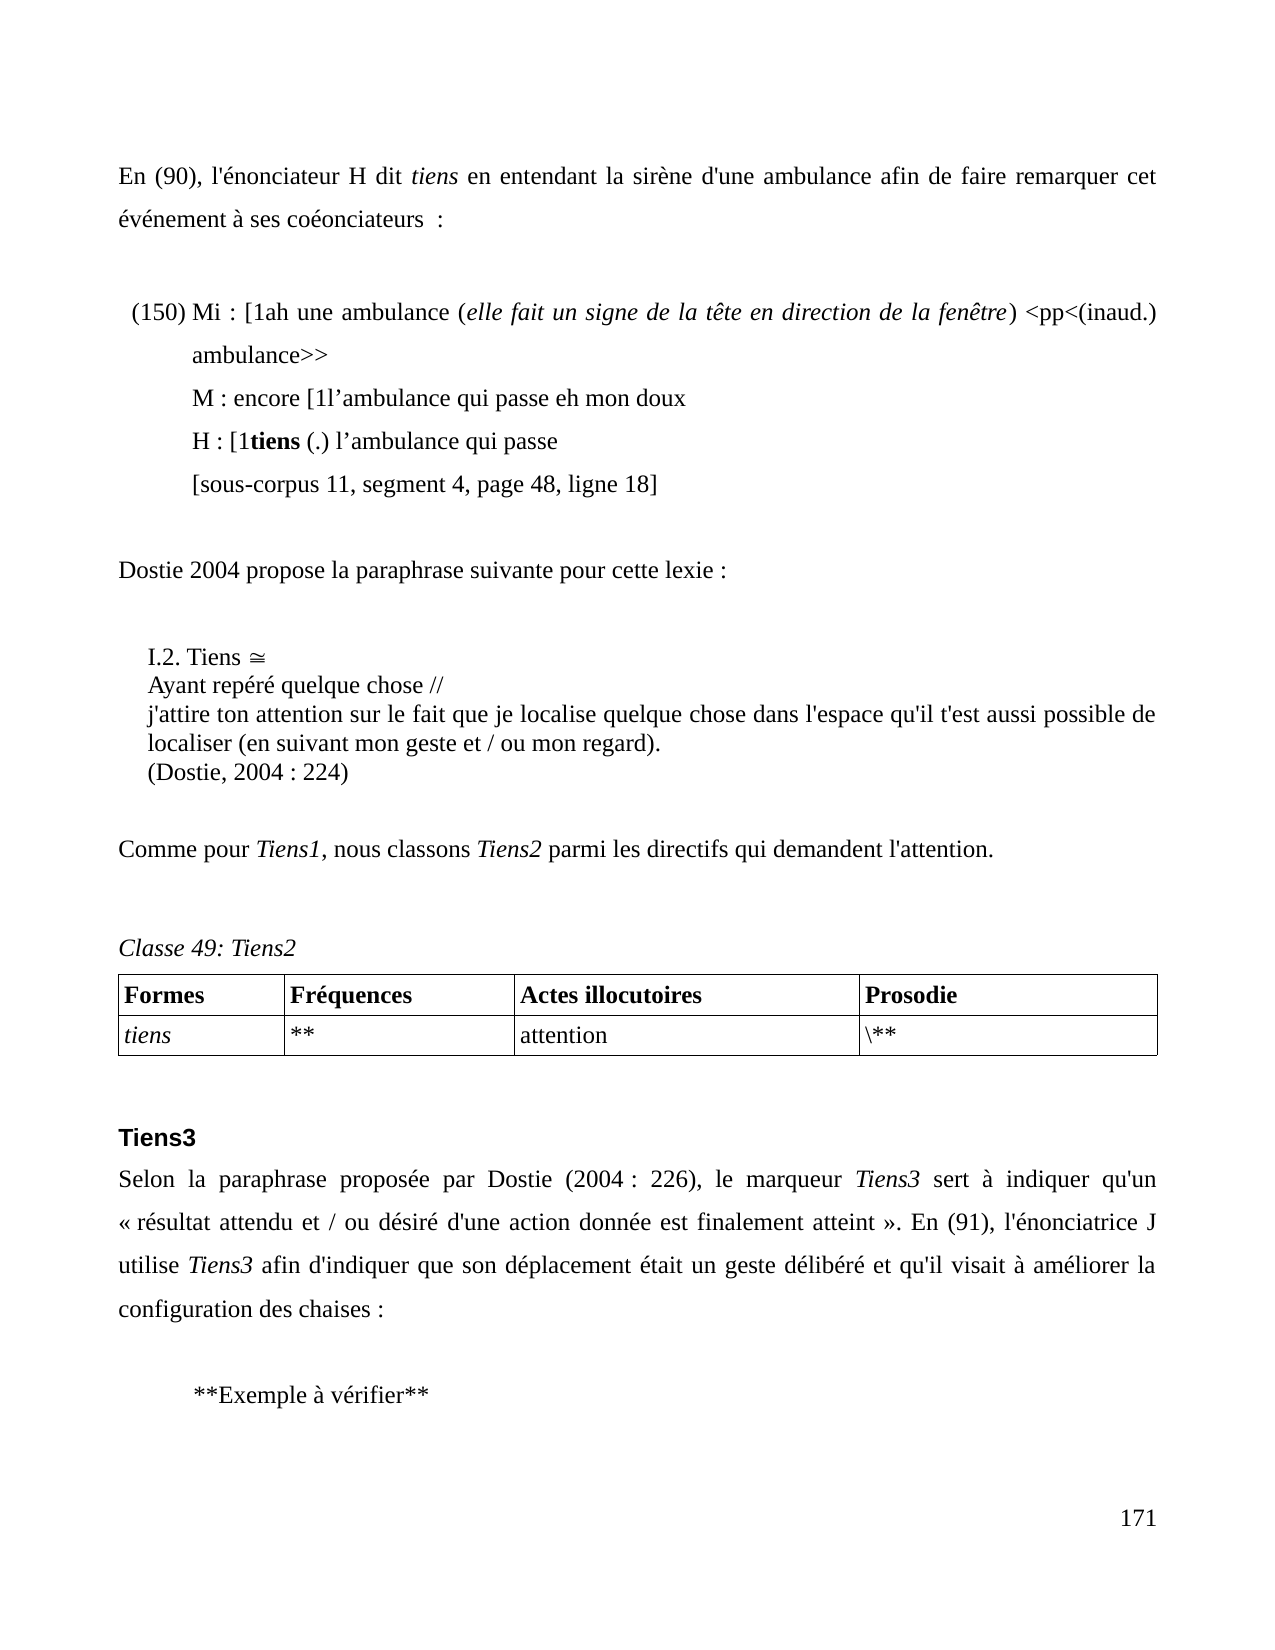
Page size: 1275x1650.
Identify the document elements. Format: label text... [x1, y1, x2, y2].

text Dostie 2004 propose la paraphrase suivante pour cette lexie : [118, 555, 1157, 584]
table_cell ** [285, 1016, 514, 1055]
table_header Fréquences [285, 975, 514, 1015]
text Ayant repéré quelque chose // [147, 670, 1157, 699]
text **Exemple à vérifier** [118, 1380, 1157, 1409]
text H : [1tiens (.) l’ambulance qui passe [131, 426, 1157, 455]
text En (90), l'énonciateur H dit tiens en entendant la sirène d'une ambulance afin de faire remarquer cet événement à ses coéonciateurs : [118, 161, 1157, 233]
text j'attire ton attention sur le fait que je localise quelque chose dans l'espace qu'il t'est aussi possible de localiser (en suivant mon geste et / ou mon regard). [147, 699, 1157, 757]
subtitle Tiens3 [118, 1123, 1157, 1152]
text (150) Mi : [1ah une ambulance (elle fait un signe de la tête en direction de la fenêtre) <pp<(inaud.) ambulance>> [131, 297, 1157, 368]
text [sous-corpus 11, segment 4, page 48, ligne 18] [131, 469, 1157, 498]
table_cell tiens [119, 1016, 284, 1055]
text Classe 49: Tiens2 [118, 933, 1157, 962]
text (Dostie, 2004 : 224) [147, 757, 1157, 785]
table_header Formes [119, 975, 284, 1015]
table_header Actes illocutoires [515, 975, 859, 1015]
text Comme pour Tiens1, nous classons Tiens2 parmi les directifs qui demandent l'attention. [118, 834, 1157, 863]
text Selon la paraphrase proposée par Dostie (2004 : 226), le marqueur Tiens3 sert à indiquer qu'un « résultat attendu et / ou désiré d'une action donnée est finalement atteint ». En (91), l'énonciatrice J utilise Tiens3 afin d'indiquer que son déplacement était un geste délibéré et qu'il visait à améliorer la configuration des chaises : [118, 1164, 1157, 1322]
table_header Prosodie [860, 975, 1157, 1015]
text I.2. Tiens  [147, 642, 1157, 670]
table_cell \** [860, 1016, 1157, 1055]
table_cell attention [515, 1016, 859, 1055]
text M : encore [1l’ambulance qui passe eh mon doux [131, 383, 1157, 412]
